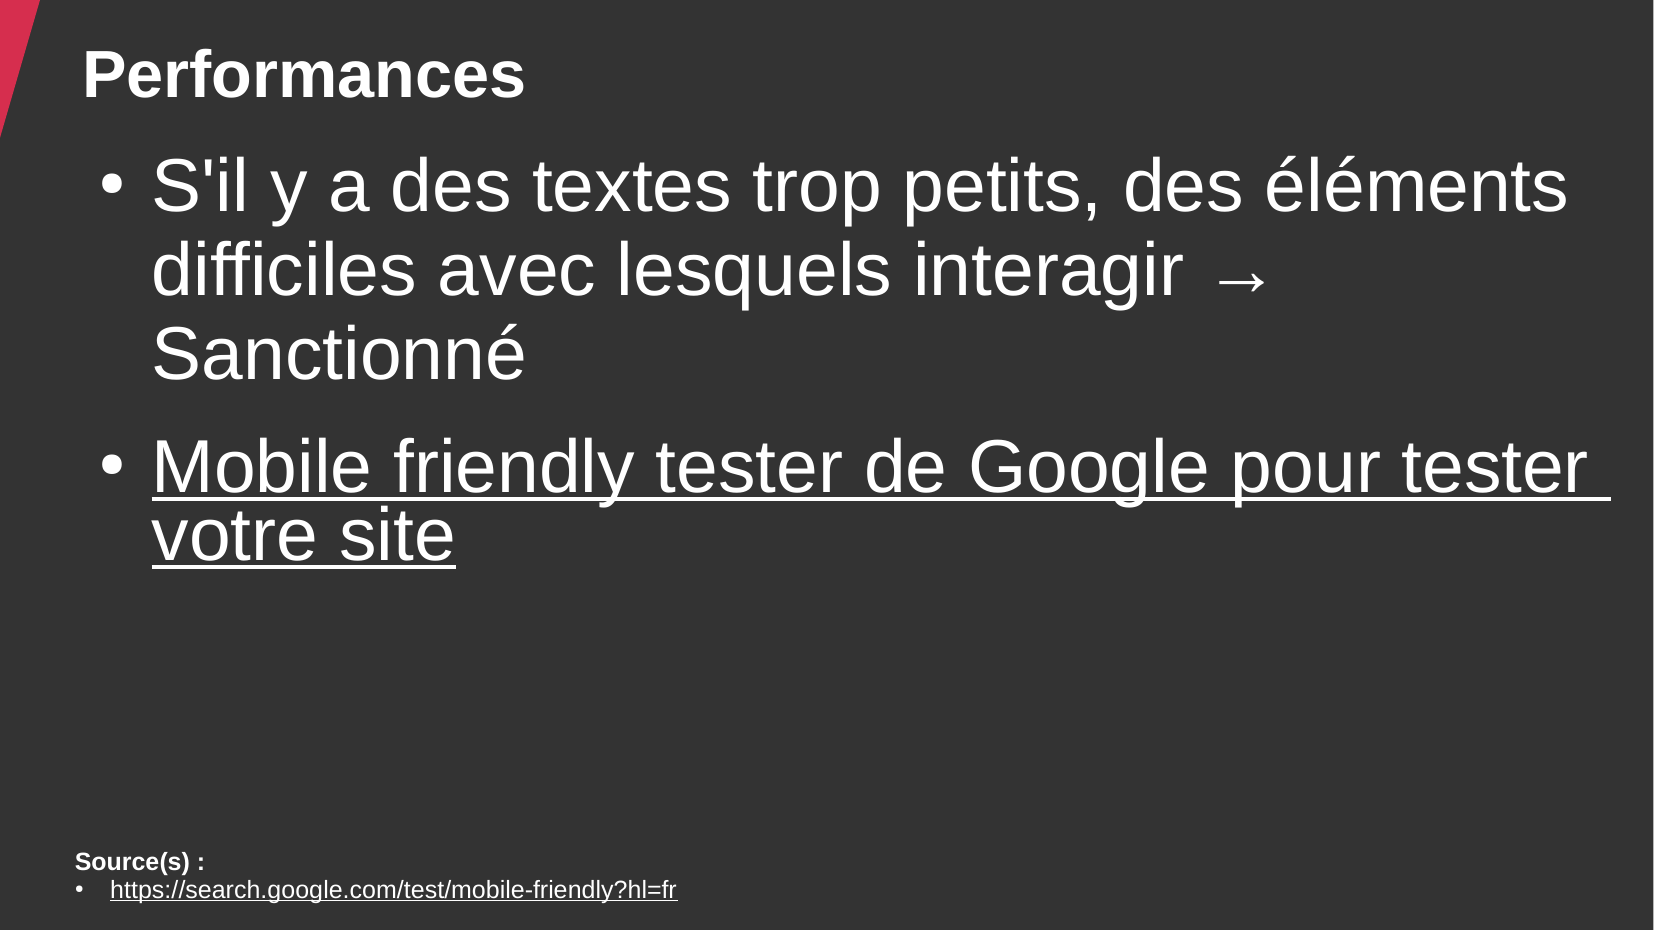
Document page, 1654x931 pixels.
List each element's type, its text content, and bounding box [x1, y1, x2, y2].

title Performances [82, 36, 1654, 130]
list S'il y a des textes trop petits, des éléments difficiles avec lesquels interagir → Sanctionné Mobile friendly tester de Google pour tester votre site [80, 143, 1630, 626]
text_box Source(s) : https://search.google.com/test/mobile-friendly?hl=fr [60, 799, 1546, 912]
text_box [0, 0, 40, 138]
